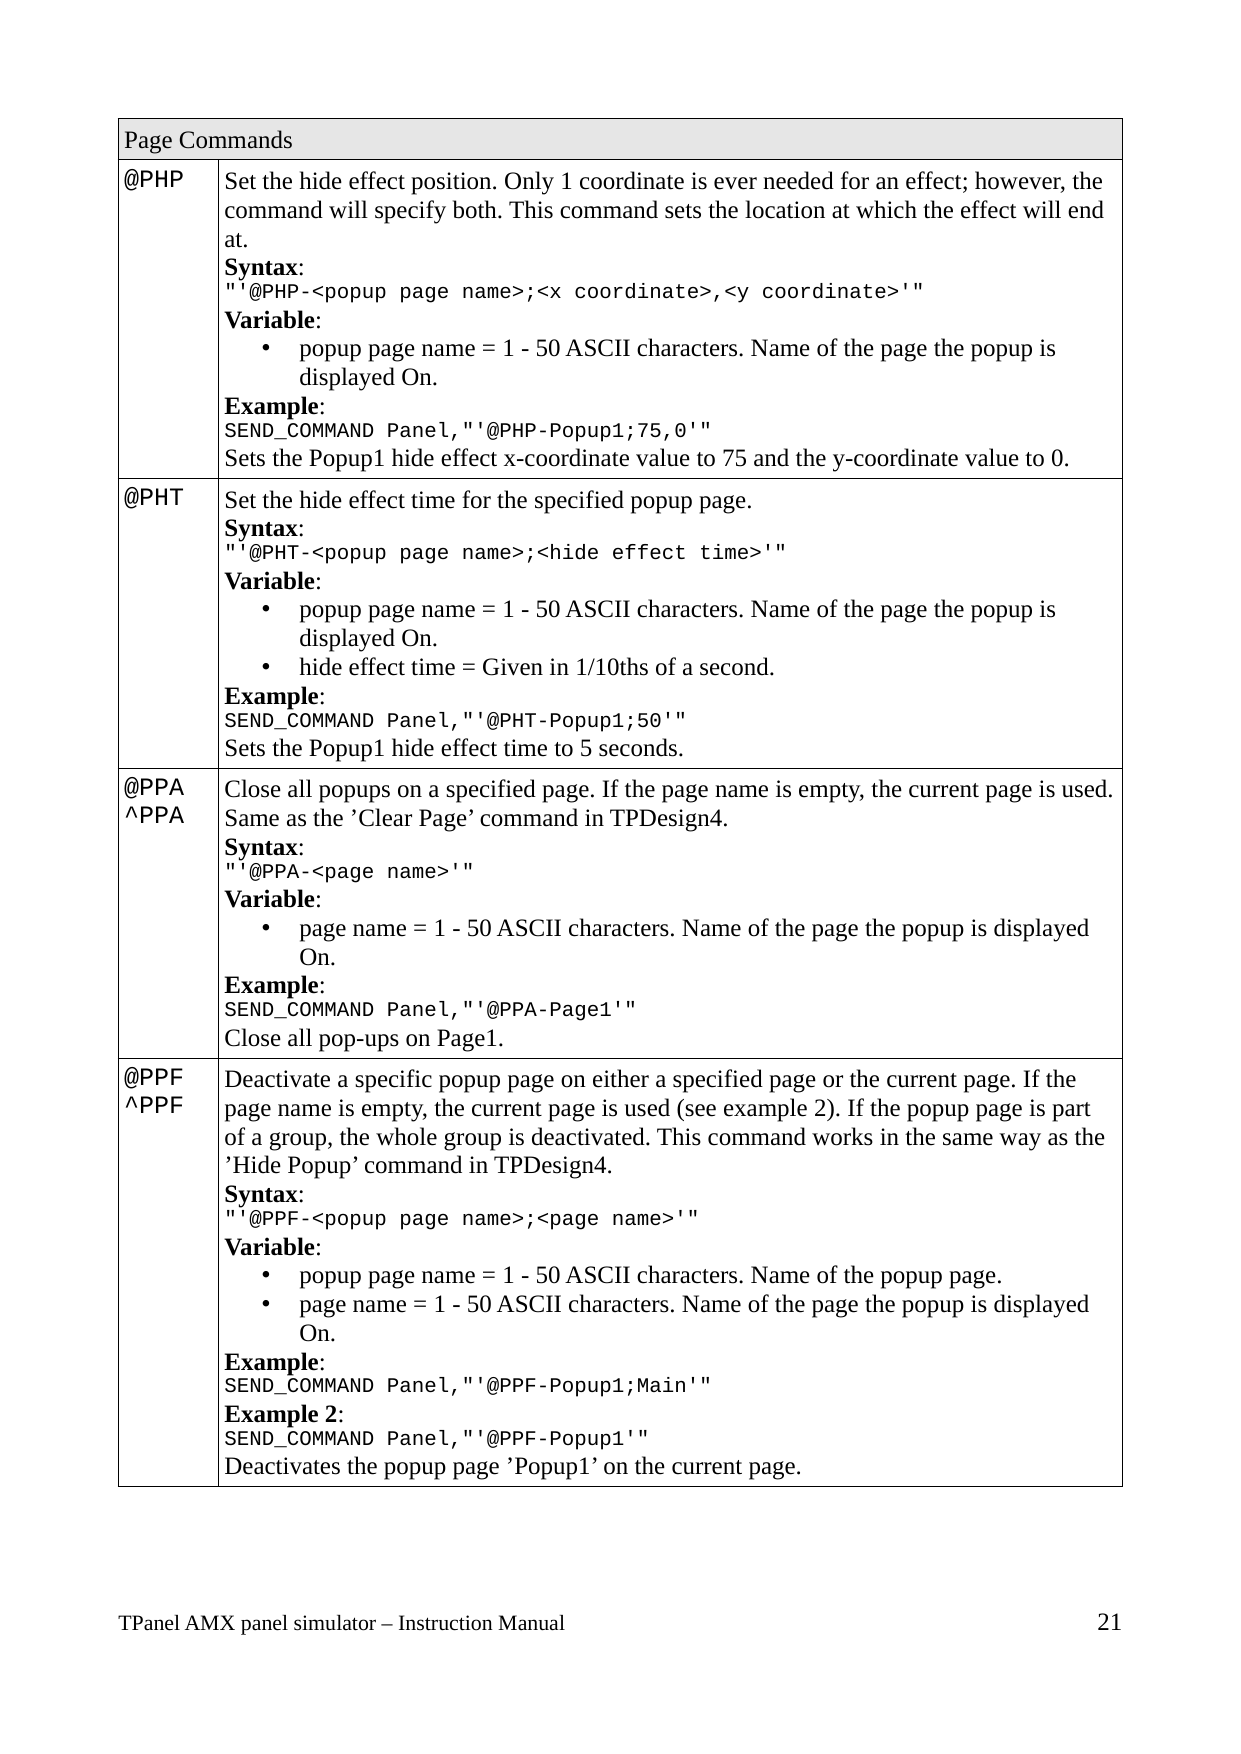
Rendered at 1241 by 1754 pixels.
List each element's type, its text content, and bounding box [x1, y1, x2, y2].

table_cell Deactivate a specific popup page on either a specified page or the current page. If the page name is empty, the current page is used (see example 2). If the popup page is part of a group, the whole group is deactivated. This command works in the same way as the ’Hide Popup’ command in TPDesign4. Syntax: "'@PPF-<popup page name>;<page name>'" Variable: popup page name = 1 - 50 ASCII characters. Name of the popup page. page name = 1 - 50 ASCII characters. Name of the page the popup is displayed On. Example: SEND_COMMAND Panel,"'@PPF-Popup1;Main'" Example 2: SEND_COMMAND Panel,"'@PPF-Popup1'" Deactivates the popup page ’Popup1’ on the current page. [219, 1059, 1122, 1486]
table_cell @PPA ^PPA [119, 769, 218, 1057]
table_cell Set the hide effect time for the specified popup page. Syntax: "'@PHT-<popup page name>;<hide effect time>'" Variable: popup page name = 1 - 50 ASCII characters. Name of the page the popup is displayed On. hide effect time = Given in 1/10ths of a second. Example: SEND_COMMAND Panel,"'@PHT-Popup1;50'" Sets the Popup1 hide effect time to 5 seconds. [219, 479, 1122, 768]
table_cell @PPF ^PPF [119, 1059, 218, 1486]
table_cell @PHP [119, 160, 218, 478]
table_header Page Commands [119, 119, 1122, 159]
table_cell Close all popups on a specified page. If the page name is empty, the current page is used. Same as the ’Clear Page’ command in TPDesign4. Syntax: "'@PPA-<page name>'" Variable: page name = 1 - 50 ASCII characters. Name of the page the popup is displayed On. Example: SEND_COMMAND Panel,"'@PPA-Page1'" Close all pop-ups on Page1. [219, 769, 1122, 1057]
table_cell Set the hide effect position. Only 1 coordinate is ever needed for an effect; however, the command will specify both. This command sets the location at which the effect will end at. Syntax: "'@PHP-<popup page name>;<x coordinate>,<y coordinate>'" Variable: popup page name = 1 - 50 ASCII characters. Name of the page the popup is displayed On. Example: SEND_COMMAND Panel,"'@PHP-Popup1;75,0'" Sets the Popup1 hide effect x-coordinate value to 75 and the y-coordinate value to 0. [219, 160, 1122, 478]
table_cell @PHT [119, 479, 218, 768]
